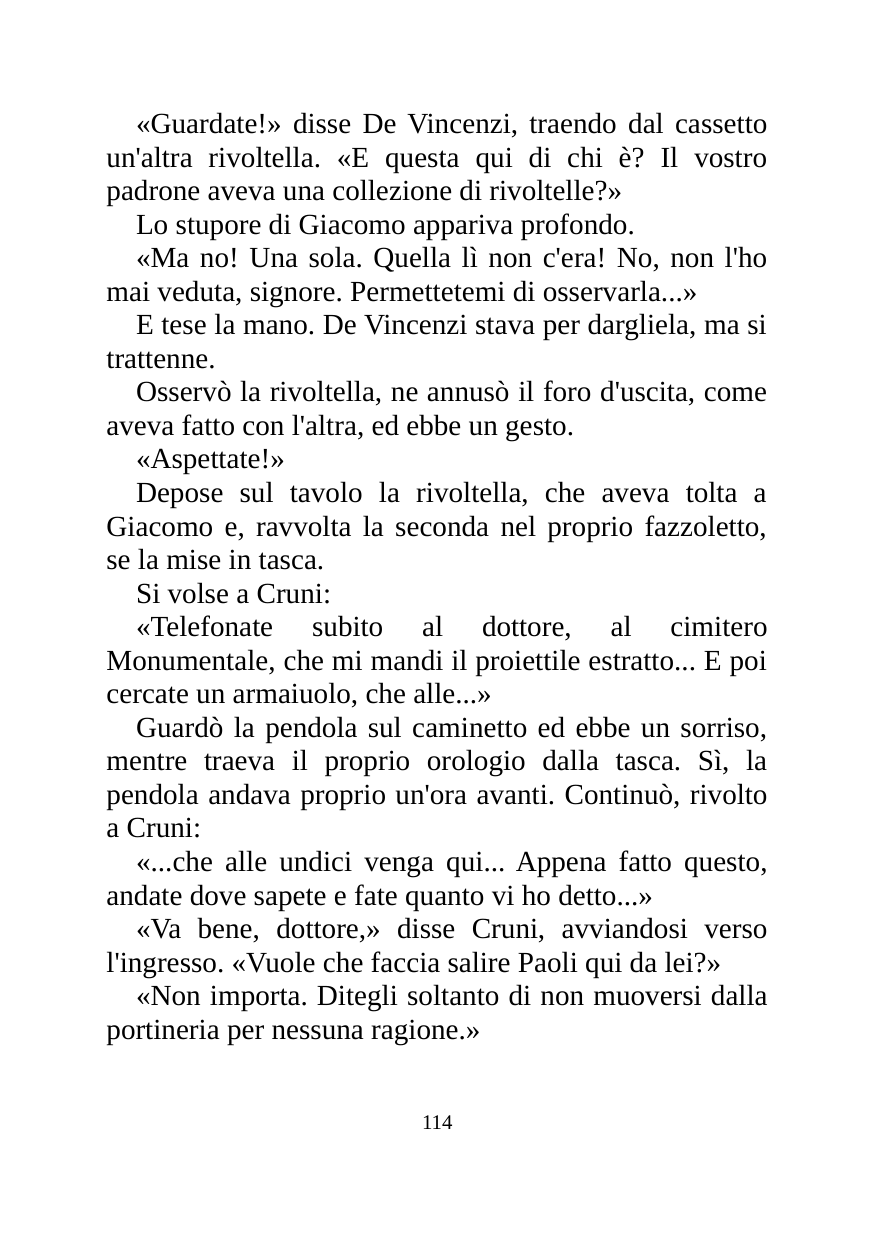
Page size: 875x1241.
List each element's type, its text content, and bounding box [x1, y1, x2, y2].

text «Non importa. Ditegli soltanto di non muoversi dalla portineria per nessuna ragione.» [106, 978, 768, 1045]
text Osservò la rivoltella, ne annusò il foro d'uscita, come aveva fatto con l'altra, ed ebbe un gesto. [106, 374, 768, 442]
text Guardò la pendola sul caminetto ed ebbe un sorriso, mentre traeva il proprio orologio dalla tasca. Sì, la pendola andava proprio un'ora avanti. Continuò, rivolto a Cruni: [106, 710, 768, 844]
text «Aspettate!» [106, 442, 768, 475]
text Lo stupore di Giacomo appariva profondo. [106, 207, 768, 240]
text «...che alle undici venga qui... Appena fatto questo, andate dove sapete e fate quanto vi ho detto...» [106, 844, 768, 911]
text Depose sul tavolo la rivoltella, che aveva tolta a Giacomo e, ravvolta la seconda nel proprio fazzoletto, se la mise in tasca. [106, 475, 768, 576]
text «Guardate!» disse De Vincenzi, traendo dal cassetto un'altra rivoltella. «E questa qui di chi è? Il vostro padrone aveva una collezione di rivoltelle?» [106, 106, 768, 207]
text E tese la mano. De Vincenzi stava per dargliela, ma si trattenne. [106, 307, 768, 374]
text «Telefonate subito al dottore, al cimitero Monumentale, che mi mandi il proiettile estratto... E poi cercate un armaiuolo, che alle...» [106, 609, 768, 710]
text Si volse a Cruni: [106, 576, 768, 609]
text «Va bene, dottore,» disse Cruni, avviandosi verso l'ingresso. «Vuole che faccia salire Paoli qui da lei?» [106, 911, 768, 978]
text «Ma no! Una sola. Quella lì non c'era! No, non l'ho mai veduta, signore. Permettetemi di osservarla...» [106, 240, 768, 307]
